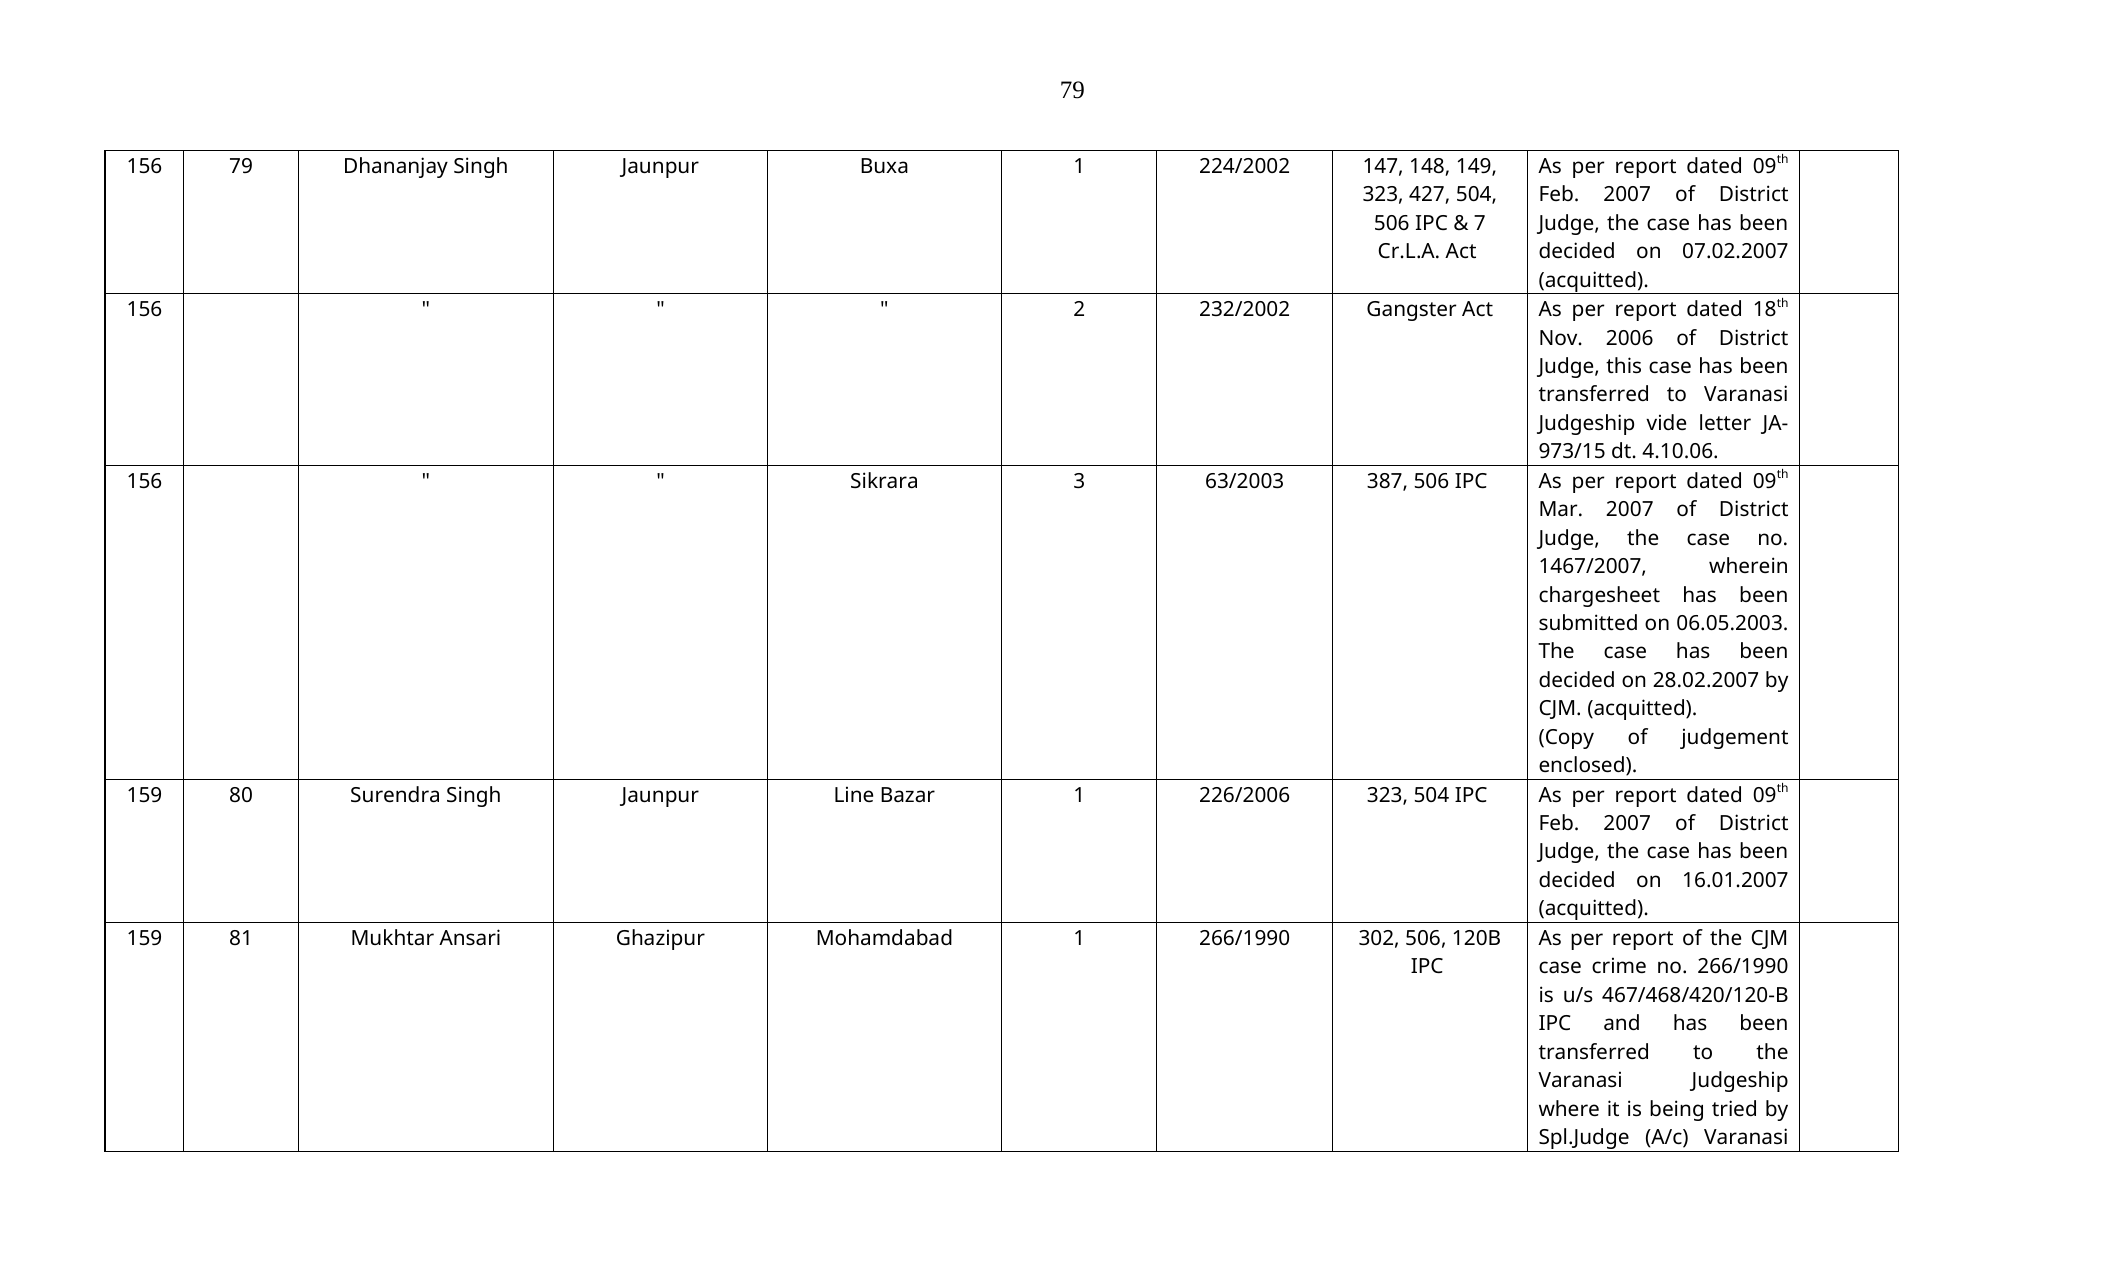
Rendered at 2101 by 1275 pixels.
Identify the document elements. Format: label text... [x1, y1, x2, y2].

table_cell As per report of the CJM case crime no. 266/1990 is u/s 467/468/420/120-B IPC and has been transferred to the Varanasi Judgeship where it is being tried by Spl.Judge (A/c) Varanasi [1528, 923, 1799, 1151]
table_cell 3 [1002, 466, 1156, 779]
table_cell Gangster Act [1333, 294, 1527, 465]
table_cell " [554, 294, 767, 465]
table_cell 232/2002 [1157, 294, 1332, 465]
table_cell Mukhtar Ansari [299, 923, 553, 1151]
table_cell 156 [106, 151, 183, 293]
table_cell Jaunpur [554, 151, 767, 293]
table_cell Dhananjay Singh [299, 151, 553, 293]
table_cell 323, 504 IPC [1333, 780, 1527, 922]
table_cell 387, 506 IPC [1333, 466, 1527, 779]
table_cell " [768, 294, 1001, 465]
table_cell 224/2002 [1157, 151, 1332, 293]
table_cell 1 [1002, 151, 1156, 293]
table_cell As per report dated 18th Nov. 2006 of District Judge, this case has been transferred to Varanasi Judgeship vide letter JA-973/15 dt. 4.10.06. [1528, 294, 1799, 465]
table_cell As per report dated 09th Feb. 2007 of District Judge, the case has been decided on 16.01.2007 (acquitted). [1528, 780, 1799, 922]
table_cell 156 [106, 294, 183, 465]
table_cell [1800, 923, 1898, 1151]
table_cell Mohamdabad [768, 923, 1001, 1151]
table_cell 302, 506, 120B IPC [1333, 923, 1527, 1151]
table_cell 156 [106, 466, 183, 779]
table_cell [1800, 294, 1898, 465]
table_cell [184, 466, 298, 779]
table_cell [1800, 466, 1898, 779]
table_cell 147, 148, 149, 323, 427, 504, 506 IPC & 7 Cr.L.A. Act [1333, 151, 1527, 293]
table_cell [184, 294, 298, 465]
table_cell [1800, 151, 1898, 293]
table_cell 1 [1002, 780, 1156, 922]
table_cell 226/2006 [1157, 780, 1332, 922]
table_cell Sikrara [768, 466, 1001, 779]
table_cell [1800, 780, 1898, 922]
table_cell As per report dated 09th Mar. 2007 of District Judge, the case no. 1467/2007, wherein chargesheet has been submitted on 06.05.2003. The case has been decided on 28.02.2007 by CJM. (acquitted). (Copy of judgement enclosed). [1528, 466, 1799, 779]
table_cell " [299, 466, 553, 779]
table_cell Ghazipur [554, 923, 767, 1151]
table_cell 81 [184, 923, 298, 1151]
table_cell Buxa [768, 151, 1001, 293]
table_cell 159 [106, 923, 183, 1151]
table_cell 79 [184, 151, 298, 293]
table_cell Line Bazar [768, 780, 1001, 922]
table_cell Surendra Singh [299, 780, 553, 922]
table_cell 2 [1002, 294, 1156, 465]
table_cell " [554, 466, 767, 779]
table_cell As per report dated 09th Feb. 2007 of District Judge, the case has been decided on 07.02.2007 (acquitted). [1528, 151, 1799, 293]
table_cell Jaunpur [554, 780, 767, 922]
table_cell 266/1990 [1157, 923, 1332, 1151]
table_cell 80 [184, 780, 298, 922]
table_cell 63/2003 [1157, 466, 1332, 779]
table_cell " [299, 294, 553, 465]
table_cell 1 [1002, 923, 1156, 1151]
table_cell 159 [106, 780, 183, 922]
